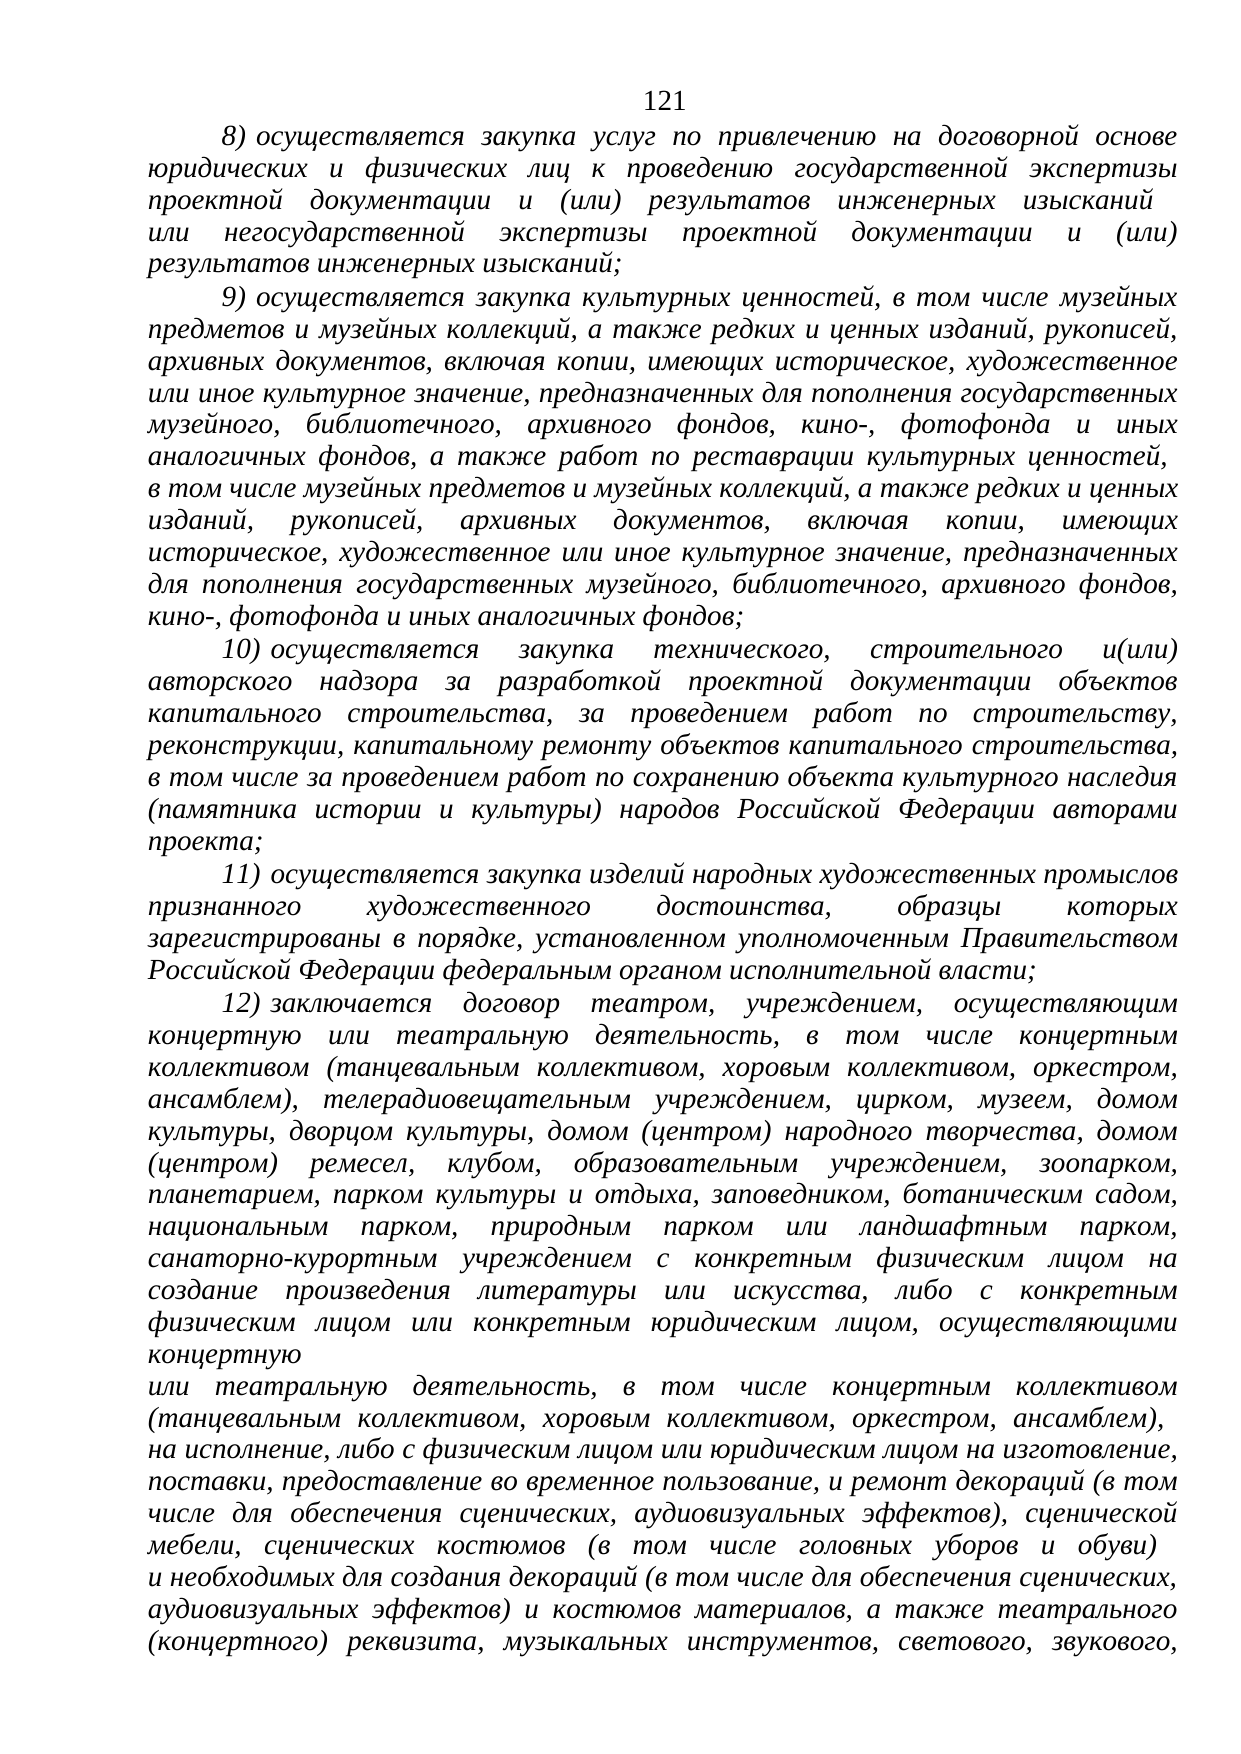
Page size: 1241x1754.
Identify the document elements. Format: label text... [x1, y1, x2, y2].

text 10) осуществляется закупка технического, строительного и(или) авторского надзора за разработкой проектной документации объектов капитального строительства, за проведением работ по строительству, реконструкции, капитальному ремонту объектов капитального строительства, в том числе за проведением работ по сохранению объекта культурного наследия (памятника истории и культуры) народов Российской Федерации авторами проекта; [148, 631, 1181, 856]
text 8) осуществляется закупка услуг по привлечению на договорной основе юридических и физических лиц к проведению государственной экспертизы проектной документации и (или) результатов инженерных изысканий или негосударственной экспертизы проектной документации и (или) результатов инженерных изысканий; [148, 118, 1181, 279]
text 9) осуществляется закупка культурных ценностей, в том числе музейных предметов и музейных коллекций, а также редких и ценных изданий, рукописей, архивных документов, включая копии, имеющих историческое, художественное или иное культурное значение, предназначенных для пополнения государственных музейного, библиотечного, архивного фондов, кино-, фотофонда и иных аналогичных фондов, а также работ по реставрации культурных ценностей, в том числе музейных предметов и музейных коллекций, а также редких и ценных изданий, рукописей, архивных документов, включая копии, имеющих историческое, художественное или иное культурное значение, предназначенных для пополнения государственных музейного, библиотечного, архивного фондов, кино-, фотофонда и иных аналогичных фондов; [148, 279, 1181, 631]
text 12) заключается договор театром, учреждением, осуществляющим концертную или театральную деятельность, в том числе концертным коллективом (танцевальным коллективом, хоровым коллективом, оркестром, ансамблем), телерадиовещательным учреждением, цирком, музеем, домом культуры, дворцом культуры, домом (центром) народного творчества, домом (центром) ремесел, клубом, образовательным учреждением, зоопарком, планетарием, парком культуры и отдыха, заповедником, ботаническим садом, национальным парком, природным парком или ландшафтным парком, санаторно-курортным учреждением с конкретным физическим лицом на создание произведения литературы или искусства, либо с конкретным физическим лицом или конкретным юридическим лицом, осуществляющими концертную или театральную деятельность, в том числе концертным коллективом (танцевальным коллективом, хоровым коллективом, оркестром, ансамблем), на исполнение, либо с физическим лицом или юридическим лицом на изготовление, поставки, предоставление во временное пользование, и ремонт декораций (в том числе для обеспечения сценических, аудиовизуальных эффектов), сценической мебели, сценических костюмов (в том числе головных уборов и обуви) и необходимых для создания декораций (в том числе для обеспечения сценических, аудиовизуальных эффектов) и костюмов материалов, а также театрального (концертного) реквизита, музыкальных инструментов, светового, звукового, [148, 985, 1181, 1656]
text 11) осуществляется закупка изделий народных художественных промыслов признанного художественного достоинства, образцы которых зарегистрированы в порядке, установленном уполномоченным Правительством Российской Федерации федеральным органом исполнительной власти; [148, 856, 1181, 985]
